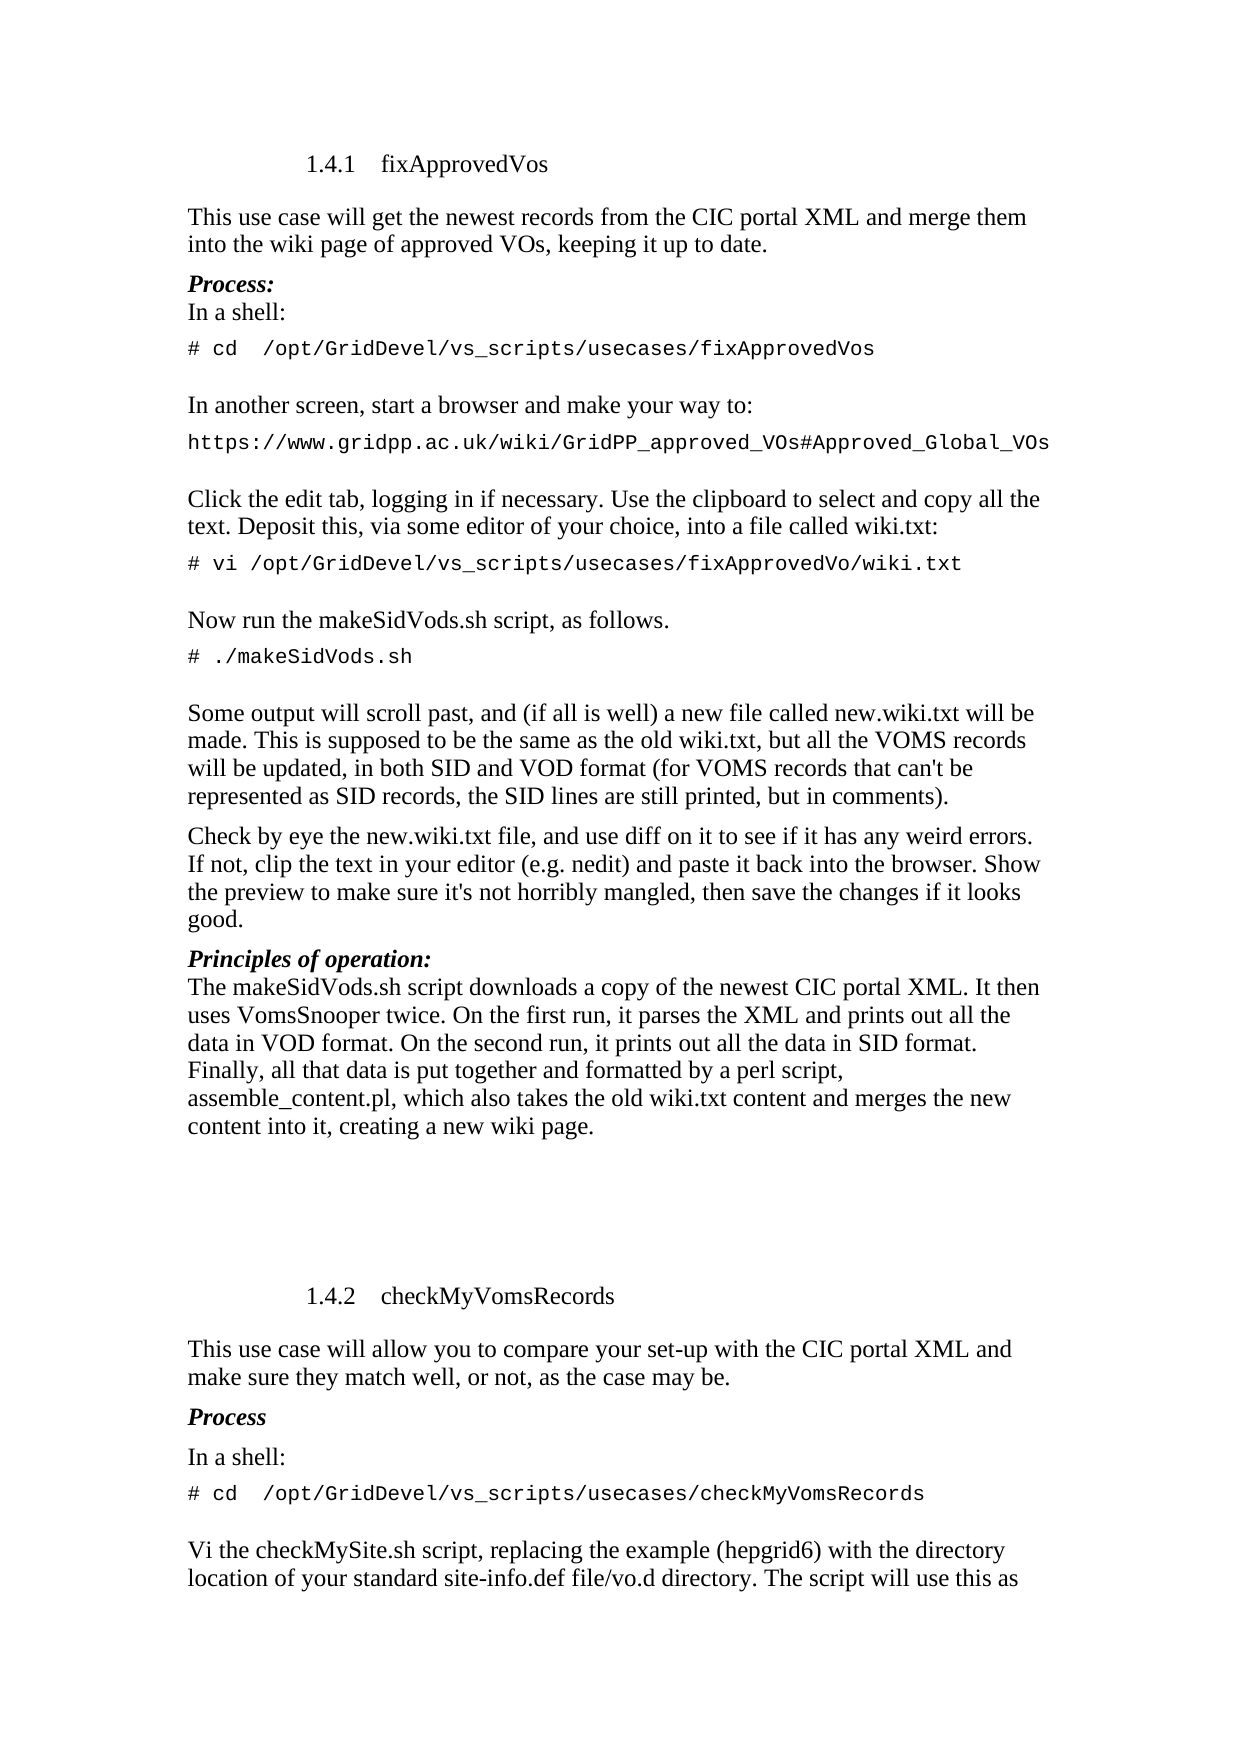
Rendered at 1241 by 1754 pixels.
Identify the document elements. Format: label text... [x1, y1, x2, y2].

text Process: In a shell: [187, 271, 1053, 326]
text # ./makeSidVods.sh [187, 646, 1053, 669]
text Click the edit tab, logging in if necessary. Use the clipboard to select and copy all the text. Deposit this, via some editor of your choice, into a file called wiki.txt: [187, 485, 1053, 540]
text In another screen, start a browser and make your way to: [187, 392, 1053, 419]
text Some output will scroll past, and (if all is well) a new file called new.wiki.txt will be made. This is supposed to be the same as the old wiki.txt, but all the VOMS records will be updated, in both SID and VOD format (for VOMS records that can't be represented as SID records, the SID lines are still printed, but in comments). [187, 699, 1053, 810]
text Principles of operation: The makeSidVods.sh script downloads a copy of the newest CIC portal XML. It then uses VomsSnooper twice. On the first run, it parses the XML and prints out all the data in VOD format. On the second run, it prints out all the data in SID format. Finally, all that data is put together and formatted by a perl script, assemble_content.pl, which also takes the old wiki.txt content and merges the new content into it, creating a new wiki page. [187, 946, 1053, 1139]
text https://www.gridpp.ac.uk/wiki/GridPP_approved_VOs#Approved_Global_VOs [187, 432, 1053, 455]
text In a shell: [187, 1443, 1053, 1471]
subtitle checkMyVomsRecords [306, 1282, 934, 1310]
subtitle fixApprovedVos [306, 150, 934, 178]
text Vi the checkMySite.sh script, replacing the example (hepgrid6) with the directory location of your standard site-info.def file/vo.d directory. The script will use this as [187, 1537, 1053, 1592]
text This use case will get the newest records from the CIC portal XML and merge them into the wiki page of approved VOs, keeping it up to date. [187, 203, 1053, 258]
text Check by eye the new.wiki.txt file, and use diff on it to see if it has any weird errors. If not, clip the text in your editor (e.g. nedit) and paste it back into the browser. Show the preview to make sure it's not horribly mangled, then save the changes if it looks good. [187, 822, 1053, 933]
text # cd /opt/GridDevel/vs_scripts/usecases/fixApprovedVos [187, 338, 1053, 362]
text Process [187, 1403, 1053, 1431]
text # cd /opt/GridDevel/vs_scripts/usecases/checkMyVomsRecords [187, 1483, 1053, 1507]
text This use case will allow you to compare your set-up with the CIC portal XML and make sure they match well, or not, as the case may be. [187, 1335, 1053, 1391]
text Now run the makeSidVods.sh script, as follows. [187, 606, 1053, 633]
text # vi /opt/GridDevel/vs_scripts/usecases/fixApprovedVo/wiki.txt [187, 553, 1053, 576]
